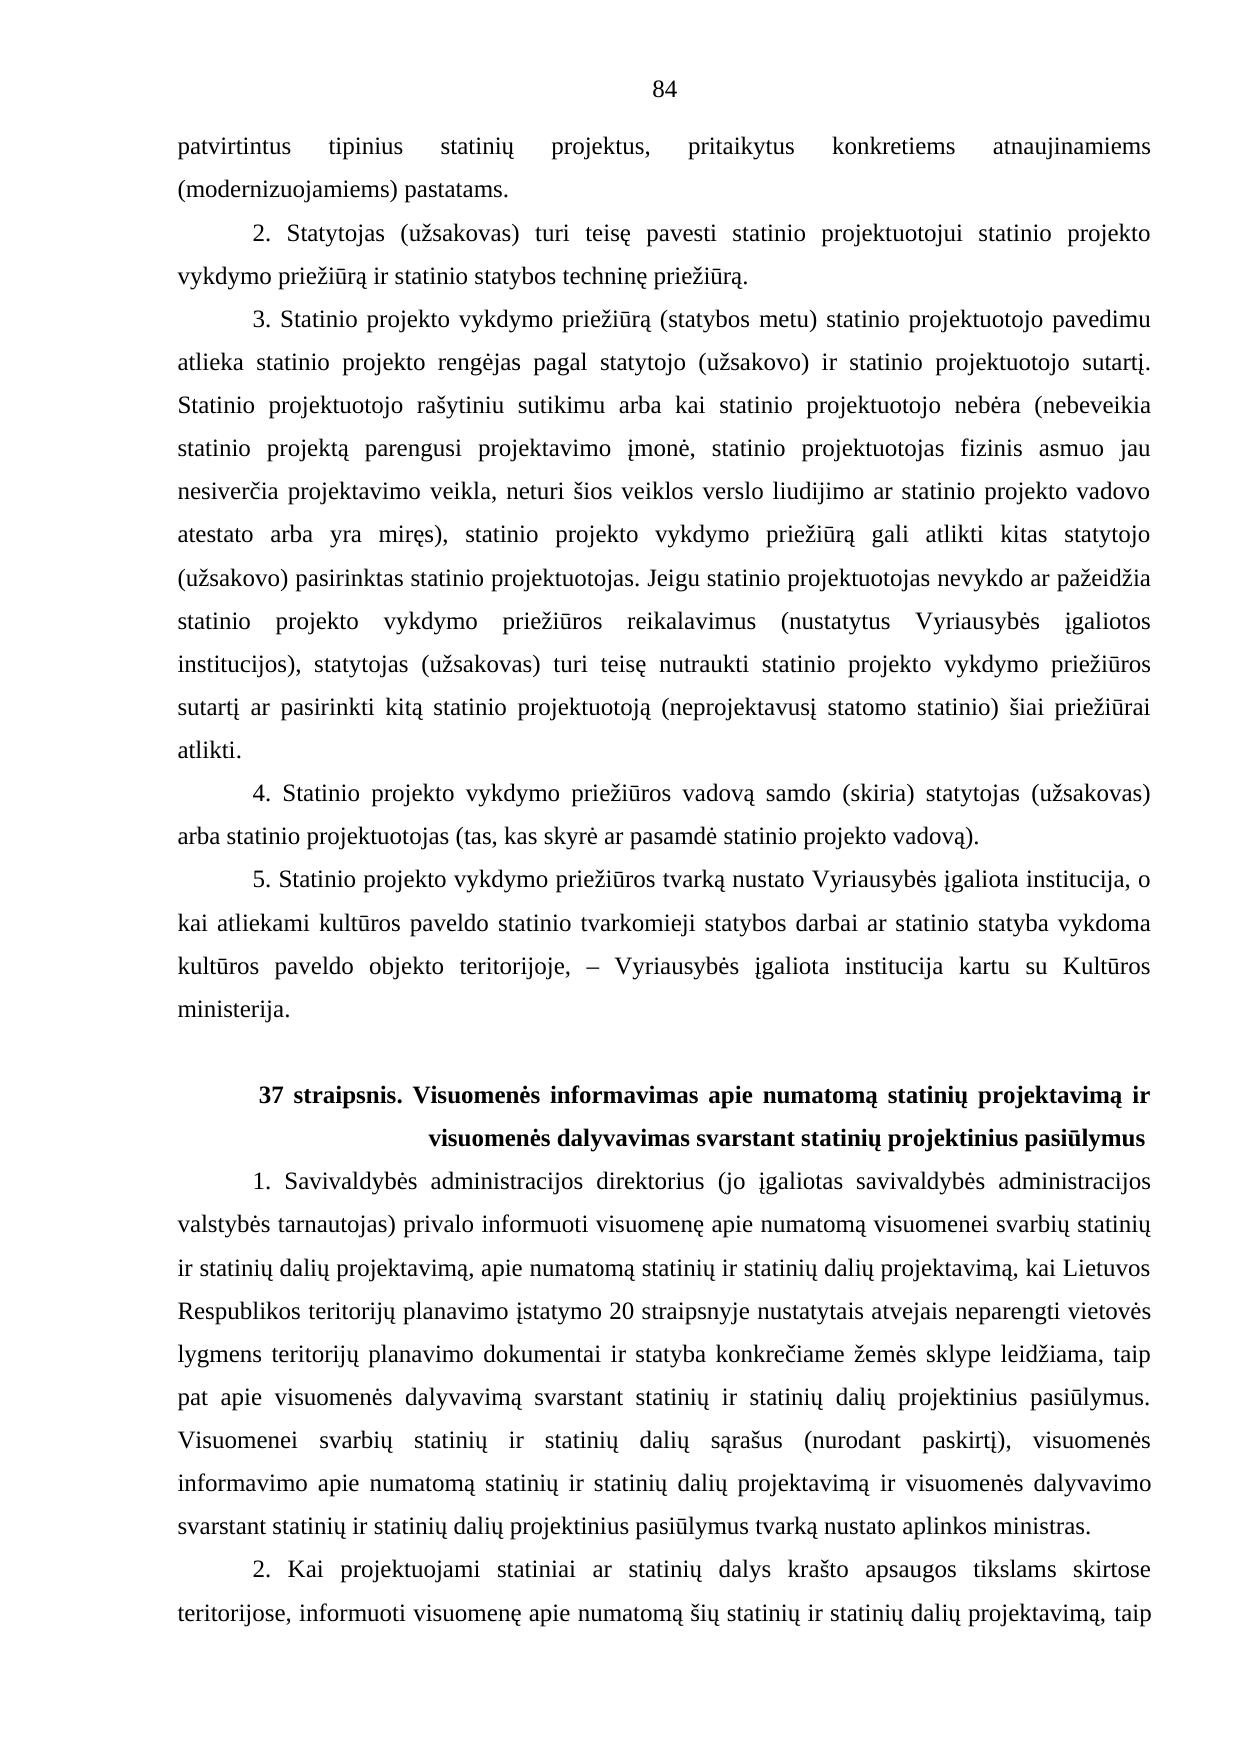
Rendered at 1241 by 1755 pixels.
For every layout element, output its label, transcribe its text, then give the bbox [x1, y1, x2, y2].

text 2. Kai projektuojami statiniai ar statinių dalys krašto apsaugos tikslams skirtose teritorijose, informuoti visuomenę apie numatomą šių statinių ir statinių dalių projektavimą, taip [177, 1554, 1152, 1626]
text 2. Statytojas (užsakovas) turi teisę pavesti statinio projektuotojui statinio projekto vykdymo priežiūrą ir statinio statybos techninę priežiūrą. [177, 218, 1152, 289]
text 4. Statinio projekto vykdymo priežiūros vadovą samdo (skiria) statytojas (užsakovas) arba statinio projektuotojas (tas, kas skyrė ar pasamdė statinio projekto vadovą). [177, 778, 1152, 850]
text 37 straipsnis. Visuomenės informavimas apie numatomą statinių projektavimą ir visuomenės dalyvavimas svarstant statinių projektinius pasiūlymus [259, 1080, 1152, 1152]
text patvirtintus tipinius statinių projektus, pritaikytus konkretiems atnaujinamiems (modernizuojamiems) pastatams. [177, 131, 1152, 203]
text 5. Statinio projekto vykdymo priežiūros tvarką nustato Vyriausybės įgaliota institucija, o kai atliekami kultūros paveldo statinio tvarkomieji statybos darbai ar statinio statyba vykdoma kultūros paveldo objekto teritorijoje, – Vyriausybės įgaliota institucija kartu su Kultūros ministerija. [177, 864, 1152, 1023]
text 1. Savivaldybės administracijos direktorius (jo įgaliotas savivaldybės administracijos valstybės tarnautojas) privalo informuoti visuomenę apie numatomą visuomenei svarbių statinių ir statinių dalių projektavimą, apie numatomą statinių ir statinių dalių projektavimą, kai Lietuvos Respublikos teritorijų planavimo įstatymo 20 straipsnyje nustatytais atvejais neparengti vietovės lygmens teritorijų planavimo dokumentai ir statyba konkrečiame žemės sklype leidžiama, taip pat apie visuomenės dalyvavimą svarstant statinių ir statinių dalių projektinius pasiūlymus. Visuomenei svarbių statinių ir statinių dalių sąrašus (nurodant paskirtį), visuomenės informavimo apie numatomą statinių ir statinių dalių projektavimą ir visuomenės dalyvavimo svarstant statinių ir statinių dalių projektinius pasiūlymus tvarką nustato aplinkos ministras. [177, 1166, 1152, 1540]
text 3. Statinio projekto vykdymo priežiūrą (statybos metu) statinio projektuotojo pavedimu atlieka statinio projekto rengėjas pagal statytojo (užsakovo) ir statinio projektuotojo sutartį. Statinio projektuotojo rašytiniu sutikimu arba kai statinio projektuotojo nebėra (nebeveikia statinio projektą parengusi projektavimo įmonė, statinio projektuotojas fizinis asmuo jau nesiverčia projektavimo veikla, neturi šios veiklos verslo liudijimo ar statinio projekto vadovo atestato arba yra miręs), statinio projekto vykdymo priežiūrą gali atlikti kitas statytojo (užsakovo) pasirinktas statinio projektuotojas. Jeigu statinio projektuotojas nevykdo ar pažeidžia statinio projekto vykdymo priežiūros reikalavimus (nustatytus Vyriausybės įgaliotos institucijos), statytojas (užsakovas) turi teisę nutraukti statinio projekto vykdymo priežiūros sutartį ar pasirinkti kitą statinio projektuotoją (neprojektavusį statomo statinio) šiai priežiūrai atlikti. [177, 304, 1152, 764]
